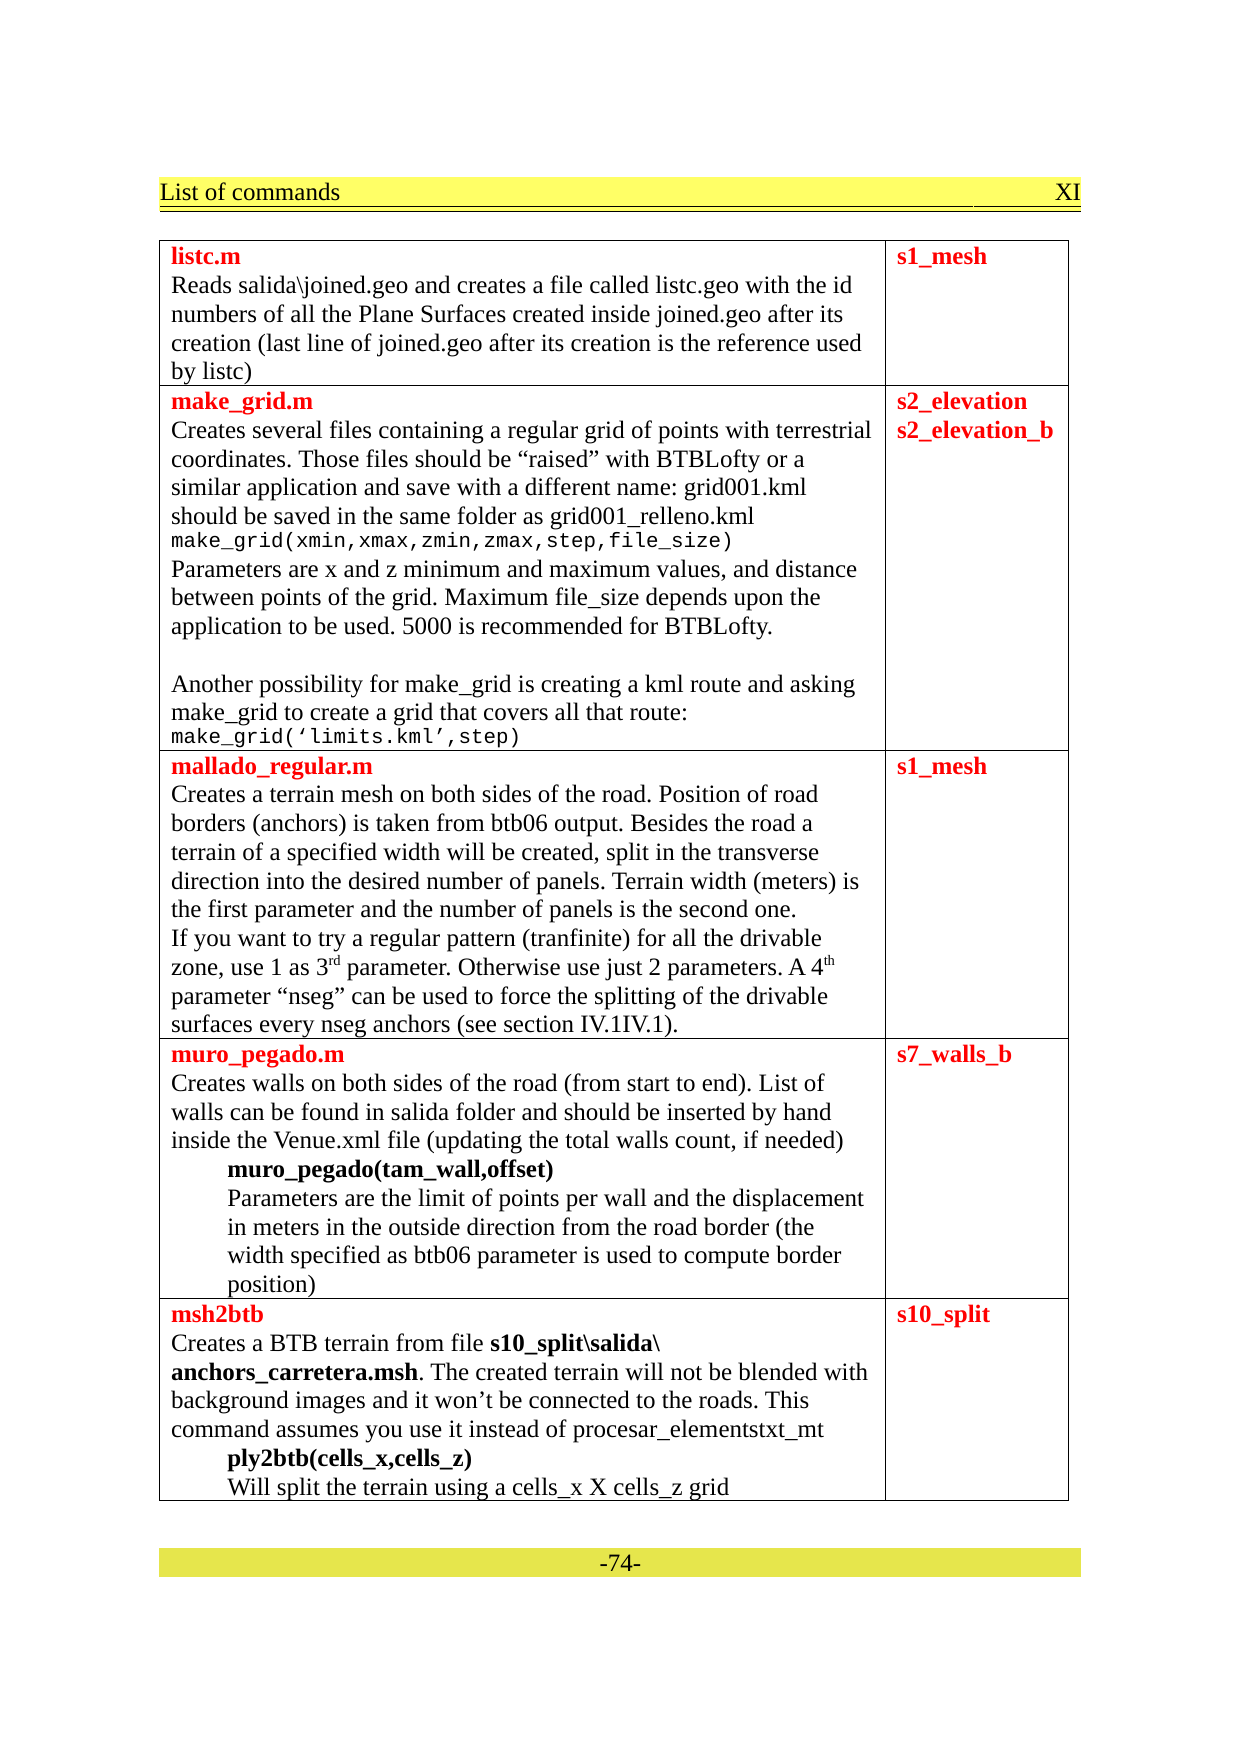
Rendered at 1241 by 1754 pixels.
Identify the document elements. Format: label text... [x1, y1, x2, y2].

table_cell s1_mesh [886, 241, 1068, 385]
table_cell s1_mesh [886, 751, 1068, 1038]
table_cell mallado_regular.m Creates a terrain mesh on both sides of the road. Position of road borders (anchors) is taken from btb06 output. Besides the road a terrain of a specified width will be created, split in the transverse direction into the desired number of panels. Terrain width (meters) is the first parameter and the number of panels is the second one. If you want to try a regular pattern (tranfinite) for all the drivable zone, use 1 as 3rd parameter. Otherwise use just 2 parameters. A 4th parameter “nseg” can be used to force the splitting of the drivable surfaces every nseg anchors (see section IV.1). [160, 751, 885, 1038]
table_cell muro_pegado.m Creates walls on both sides of the road (from start to end). List of walls can be found in salida folder and should be inserted by hand inside the Venue.xml file (updating the total walls count, if needed) muro_pegado(tam_wall,offset) Parameters are the limit of points per wall and the displacement in meters in the outside direction from the road border (the width specified as btb06 parameter is used to compute border position) [160, 1039, 885, 1298]
table_cell make_grid.m Creates several files containing a regular grid of points with terrestrial coordinates. Those files should be “raised” with BTBLofty or a similar application and save with a different name: grid001.kml should be saved in the same folder as grid001_relleno.kml make_grid(xmin,xmax,zmin,zmax,step,file_size) Parameters are x and z minimum and maximum values, and distance between points of the grid. Maximum file_size depends upon the application to be used. 5000 is recommended for BTBLofty. Another possibility for make_grid is creating a kml route and asking make_grid to create a grid that covers all that route: make_grid(‘limits.kml’,step) [160, 386, 885, 750]
table_cell s2_elevation s2_elevation_b [886, 386, 1068, 750]
table_cell msh2btb Creates a BTB terrain from file s10_split\salida\anchors_carretera.msh. The created terrain will not be blended with background images and it won’t be connected to the roads. This command assumes you use it instead of procesar_elementstxt_mt ply2btb(cells_x,cells_z) Will split the terrain using a cells_x X cells_z grid [160, 1299, 885, 1500]
table_cell s10_split [886, 1299, 1068, 1500]
table_cell listc.m Reads salida\joined.geo and creates a file called listc.geo with the id numbers of all the Plane Surfaces created inside joined.geo after its creation (last line of joined.geo after its creation is the reference used by listc) [160, 241, 885, 385]
table_cell s7_walls_b [886, 1039, 1068, 1298]
